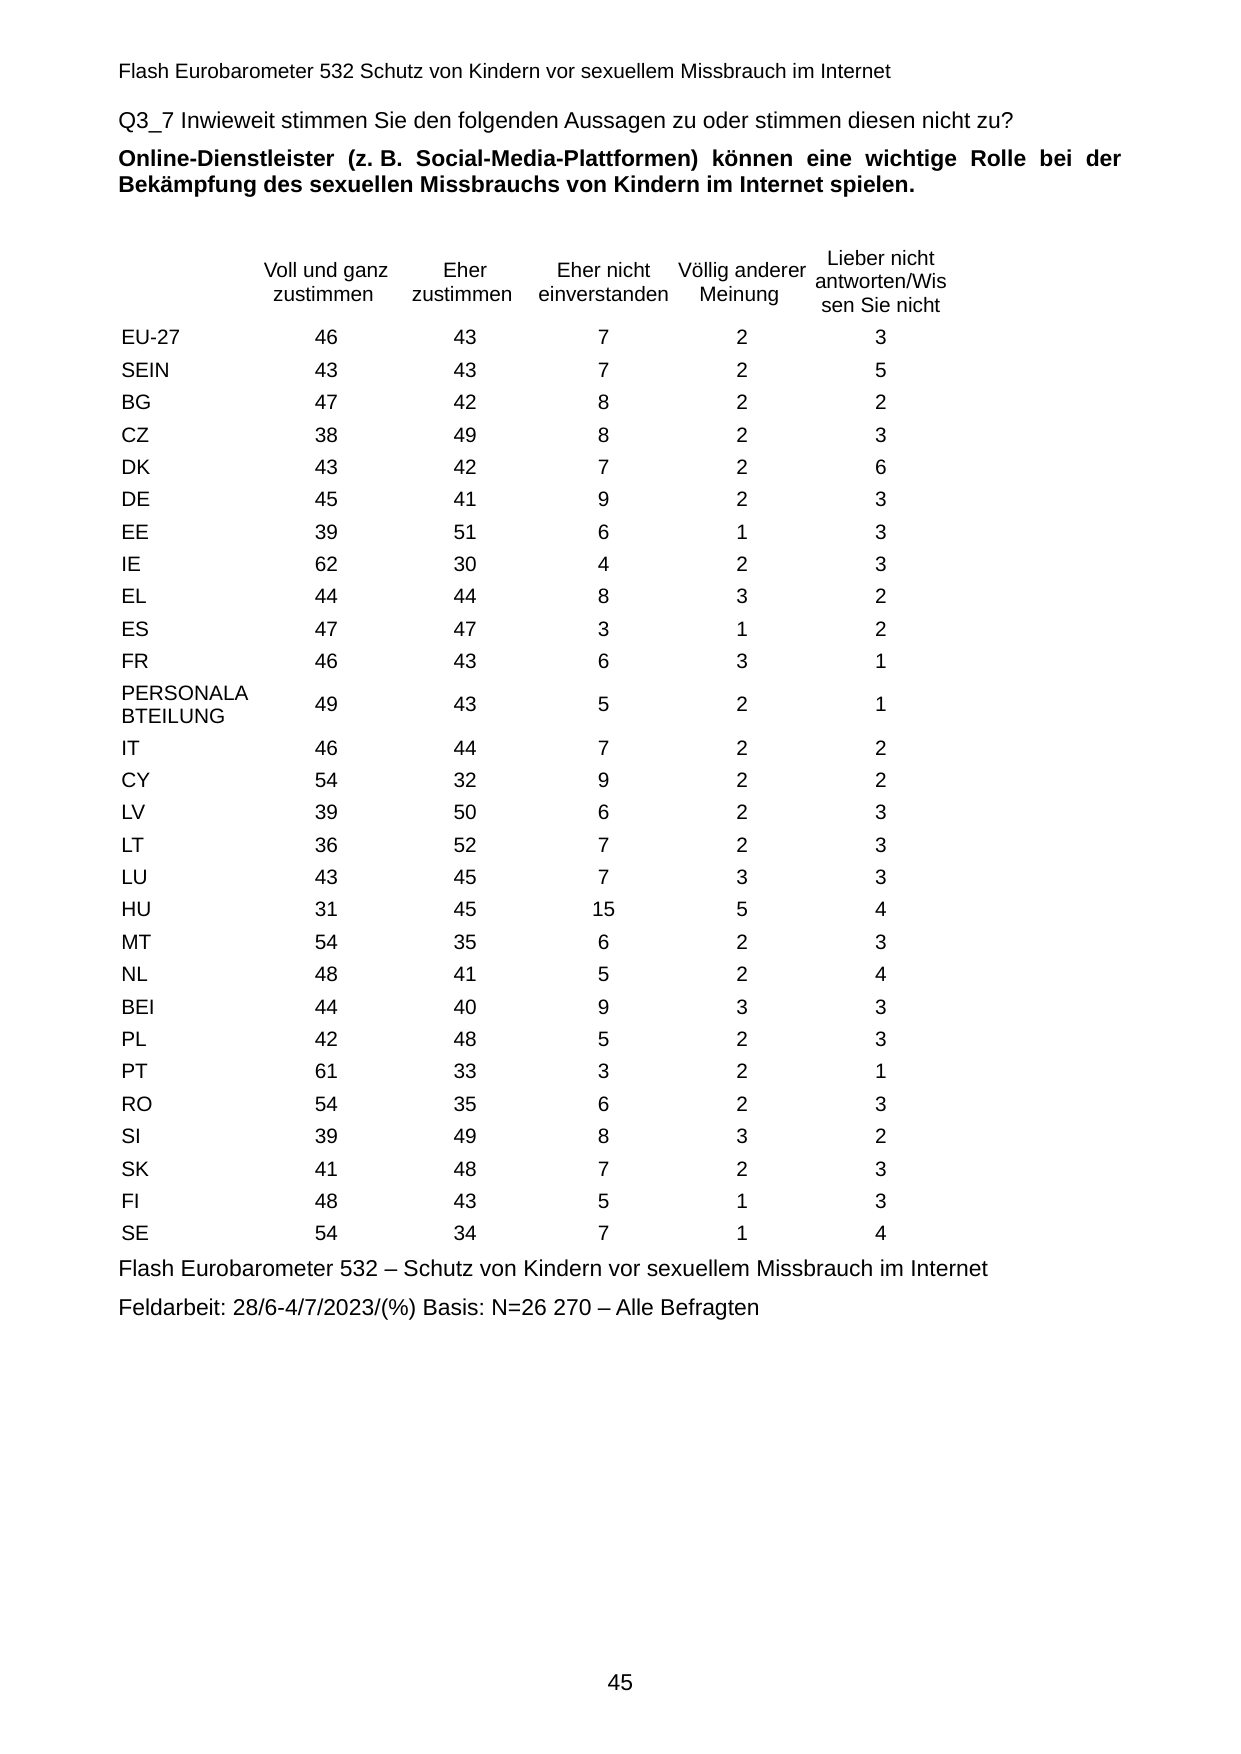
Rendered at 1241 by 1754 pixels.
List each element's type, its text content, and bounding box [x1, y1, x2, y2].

table_cell 4 [534, 548, 673, 580]
table_header Eher nicht einverstanden [534, 242, 673, 321]
table_cell 2 [673, 548, 811, 580]
table_cell 44 [395, 580, 534, 613]
table_cell 2 [811, 613, 950, 645]
table_cell 54 [257, 1088, 395, 1120]
table_cell 43 [395, 1185, 534, 1217]
table_cell 1 [673, 1217, 811, 1249]
table_cell 43 [257, 354, 395, 386]
table_header Völlig anderer Meinung [673, 242, 811, 321]
table_cell 44 [395, 731, 534, 763]
table_cell 15 [534, 893, 673, 926]
text Feldarbeit: 28/6-4/7/2023/(%) Basis: N=26 270 – Alle Befragten [118, 1294, 1122, 1320]
table_cell 2 [673, 386, 811, 418]
table_cell 3 [673, 990, 811, 1023]
text Flash Eurobarometer 532 – Schutz von Kindern vor sexuellem Missbrauch im Internet [118, 1255, 1122, 1282]
table_cell 3 [673, 645, 811, 677]
table_cell 3 [811, 926, 950, 958]
table_cell 6 [534, 515, 673, 548]
table_cell PL [118, 1023, 257, 1055]
table_cell 4 [811, 1217, 950, 1249]
table_cell 62 [257, 548, 395, 580]
table_cell 46 [257, 731, 395, 763]
table_cell 45 [257, 483, 395, 515]
table_cell LV [118, 796, 257, 828]
table_cell 3 [811, 1152, 950, 1185]
table_cell 2 [811, 580, 950, 613]
table_cell 48 [395, 1152, 534, 1185]
table_cell 43 [395, 354, 534, 386]
table_header Eher zustimmen [395, 242, 534, 321]
table_cell DK [118, 451, 257, 483]
table_cell EL [118, 580, 257, 613]
table_cell 2 [673, 678, 811, 731]
table_cell 3 [811, 321, 950, 353]
table_cell 3 [811, 483, 950, 515]
table_cell 35 [395, 926, 534, 958]
table_cell 51 [395, 515, 534, 548]
table_cell 3 [811, 861, 950, 893]
table_cell 54 [257, 1217, 395, 1249]
table_cell 46 [257, 321, 395, 353]
table_cell MT [118, 926, 257, 958]
table_cell 6 [534, 1088, 673, 1120]
table_cell 9 [534, 483, 673, 515]
table_cell 3 [534, 1055, 673, 1087]
table_cell 5 [534, 678, 673, 731]
table_cell 54 [257, 926, 395, 958]
table_cell 8 [534, 580, 673, 613]
table_cell 2 [811, 731, 950, 763]
table_cell 47 [257, 386, 395, 418]
table_cell 7 [534, 861, 673, 893]
table_cell 43 [395, 321, 534, 353]
table_cell 2 [673, 1055, 811, 1087]
table_cell NL [118, 958, 257, 990]
table_cell 41 [395, 483, 534, 515]
table_cell 3 [811, 1023, 950, 1055]
table_cell 3 [811, 1088, 950, 1120]
table_cell 32 [395, 764, 534, 796]
table_cell 2 [673, 926, 811, 958]
table_cell 2 [673, 731, 811, 763]
table_header Lieber nicht antworten/Wissen Sie nicht [811, 242, 950, 321]
table_cell 39 [257, 796, 395, 828]
table_cell 7 [534, 828, 673, 861]
table_cell 61 [257, 1055, 395, 1087]
table_cell 44 [257, 990, 395, 1023]
table_cell BEI [118, 990, 257, 1023]
table_cell 43 [395, 678, 534, 731]
table_cell DE [118, 483, 257, 515]
table_cell 3 [811, 515, 950, 548]
table_cell 52 [395, 828, 534, 861]
table_header [118, 242, 257, 321]
table_cell SI [118, 1120, 257, 1152]
table_cell 39 [257, 1120, 395, 1152]
table_cell 30 [395, 548, 534, 580]
table_cell 2 [673, 796, 811, 828]
table_cell 50 [395, 796, 534, 828]
table_cell 2 [673, 321, 811, 353]
table_cell 7 [534, 1152, 673, 1185]
table_cell 1 [673, 1185, 811, 1217]
table_cell 3 [811, 828, 950, 861]
table_cell EE [118, 515, 257, 548]
table_cell 5 [811, 354, 950, 386]
table_cell 2 [673, 958, 811, 990]
table_cell 7 [534, 451, 673, 483]
table_cell 3 [673, 861, 811, 893]
table_cell SK [118, 1152, 257, 1185]
table_cell 35 [395, 1088, 534, 1120]
table_cell CY [118, 764, 257, 796]
table_cell 2 [673, 828, 811, 861]
table_cell 43 [257, 861, 395, 893]
table_cell LT [118, 828, 257, 861]
table_cell FI [118, 1185, 257, 1217]
table_cell 38 [257, 418, 395, 451]
text Q3_7 Inwieweit stimmen Sie den folgenden Aussagen zu oder stimmen diesen nicht zu? [118, 107, 1122, 133]
table_cell 42 [257, 1023, 395, 1055]
table_cell 5 [673, 893, 811, 926]
table_cell 31 [257, 893, 395, 926]
table_cell 9 [534, 990, 673, 1023]
table_cell 40 [395, 990, 534, 1023]
table_cell 4 [811, 958, 950, 990]
table_cell 1 [811, 678, 950, 731]
table_cell 48 [257, 1185, 395, 1217]
table_cell 2 [811, 764, 950, 796]
table_cell 3 [811, 1185, 950, 1217]
table_cell IT [118, 731, 257, 763]
table_cell 7 [534, 731, 673, 763]
table_cell 8 [534, 386, 673, 418]
table_cell 3 [811, 796, 950, 828]
table_cell 3 [811, 548, 950, 580]
table_cell 36 [257, 828, 395, 861]
table_cell 2 [673, 483, 811, 515]
table_cell 8 [534, 418, 673, 451]
table_cell 3 [673, 580, 811, 613]
table_cell 1 [811, 1055, 950, 1087]
table_cell SEIN [118, 354, 257, 386]
table_cell HU [118, 893, 257, 926]
table_cell 7 [534, 354, 673, 386]
table_cell 3 [534, 613, 673, 645]
table_cell LU [118, 861, 257, 893]
table_cell 48 [257, 958, 395, 990]
table_cell 33 [395, 1055, 534, 1087]
table_cell 2 [673, 418, 811, 451]
table_cell BG [118, 386, 257, 418]
table_cell 3 [673, 1120, 811, 1152]
table_cell 1 [811, 645, 950, 677]
table_cell 7 [534, 1217, 673, 1249]
table_cell 6 [534, 926, 673, 958]
table_cell 5 [534, 1023, 673, 1055]
table_cell 3 [811, 418, 950, 451]
table_cell 7 [534, 321, 673, 353]
table_cell 45 [395, 861, 534, 893]
table_cell 5 [534, 1185, 673, 1217]
table_cell 6 [534, 645, 673, 677]
table_cell 2 [673, 451, 811, 483]
table_cell 41 [257, 1152, 395, 1185]
table_cell 4 [811, 893, 950, 926]
table_cell PT [118, 1055, 257, 1087]
table_cell 2 [811, 1120, 950, 1152]
table_cell 9 [534, 764, 673, 796]
table_cell 6 [534, 796, 673, 828]
table_cell 6 [811, 451, 950, 483]
table_cell IE [118, 548, 257, 580]
table_cell 8 [534, 1120, 673, 1152]
table_cell 3 [811, 990, 950, 1023]
table_cell 47 [257, 613, 395, 645]
table_cell 43 [257, 451, 395, 483]
table_cell PERSONALABTEILUNG [118, 678, 257, 731]
table_cell 46 [257, 645, 395, 677]
table_cell 5 [534, 958, 673, 990]
table_cell SE [118, 1217, 257, 1249]
table_cell CZ [118, 418, 257, 451]
table_cell 41 [395, 958, 534, 990]
table_cell 1 [673, 515, 811, 548]
table_cell 49 [395, 1120, 534, 1152]
table_cell 2 [673, 764, 811, 796]
table_cell 42 [395, 386, 534, 418]
table_cell 2 [673, 354, 811, 386]
text Online-Dienstleister (z. B. Social-Media-Plattformen) können eine wichtige Rolle bei der Bekämpfung des sexuellen Missbrauchs von Kindern im Internet spielen. [118, 145, 1122, 198]
table_cell EU-27 [118, 321, 257, 353]
table_cell 1 [673, 613, 811, 645]
table_cell RO [118, 1088, 257, 1120]
table_cell 2 [673, 1088, 811, 1120]
table_cell 45 [395, 893, 534, 926]
table_cell 49 [395, 418, 534, 451]
table_cell FR [118, 645, 257, 677]
table_header Voll und ganz zustimmen [257, 242, 395, 321]
table_cell 2 [811, 386, 950, 418]
table_cell 34 [395, 1217, 534, 1249]
table_cell 43 [395, 645, 534, 677]
table_cell 39 [257, 515, 395, 548]
table_cell ES [118, 613, 257, 645]
table_cell 42 [395, 451, 534, 483]
table_cell 2 [673, 1023, 811, 1055]
table_cell 47 [395, 613, 534, 645]
table_cell 48 [395, 1023, 534, 1055]
table_cell 44 [257, 580, 395, 613]
table_cell 49 [257, 678, 395, 731]
table_cell 2 [673, 1152, 811, 1185]
table_cell 54 [257, 764, 395, 796]
